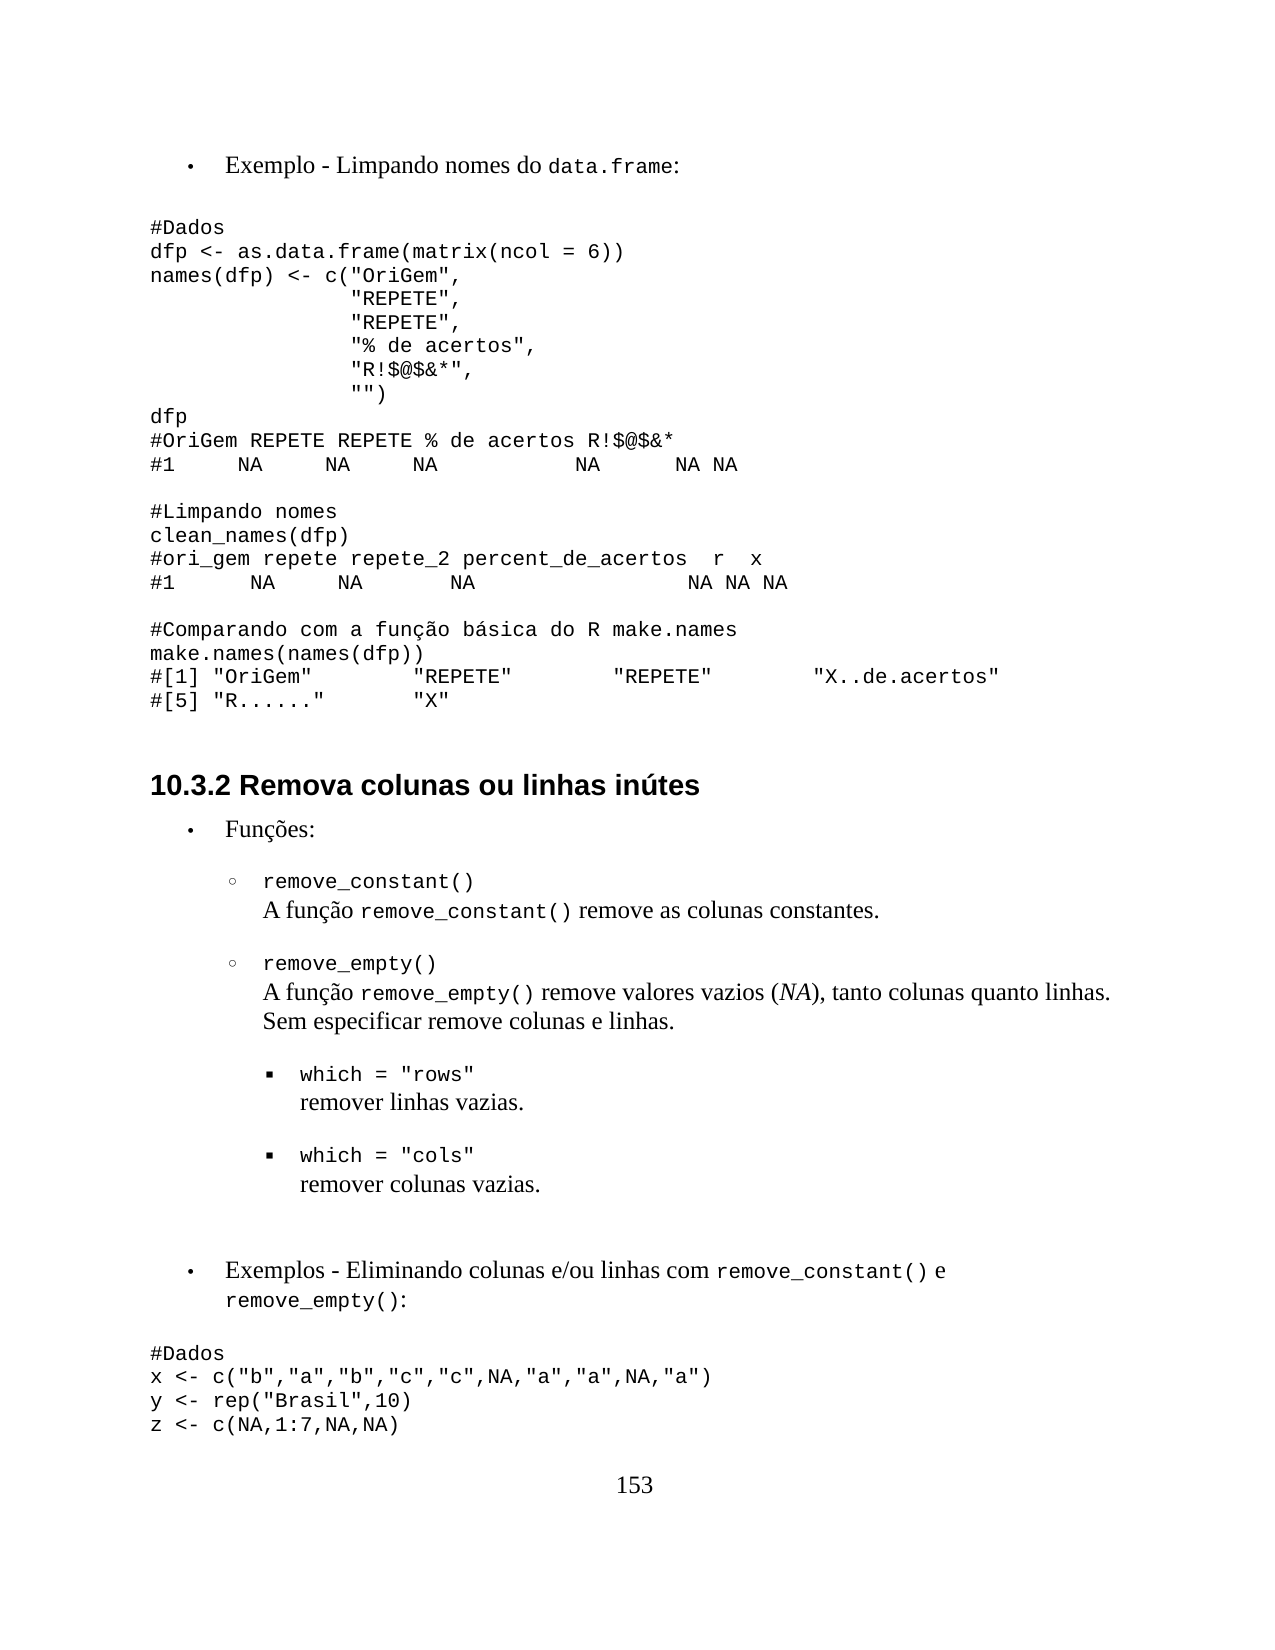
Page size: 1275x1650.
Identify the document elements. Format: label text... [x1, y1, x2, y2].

list remove_constant() A função remove_constant() remove as colunas constantes. [225, 871, 1125, 953]
text make.names(names(dfp)) [150, 643, 1125, 667]
subtitle 10.3.2 Remova colunas ou linhas inútes [150, 768, 1125, 801]
list Funções: [187, 814, 1125, 871]
text #[1] "OriGem" "REPETE" "REPETE" "X..de.acertos" [150, 667, 1125, 690]
list remove_empty() A função remove_empty() remove valores vazios (NA), tanto colunas quanto linhas. Sem especificar remove colunas e linhas. [225, 953, 1125, 1064]
text dfp <- as.data.frame(matrix(ncol = 6)) [150, 241, 1125, 264]
list Exemplos - Eliminando colunas e/ou linhas com remove_constant() e remove_empty(): [187, 1255, 1125, 1343]
text #1 NA NA NA NA NA NA [150, 454, 1125, 477]
list which = "rows" remover linhas vazias. [262, 1064, 1125, 1145]
text #Dados [150, 1343, 1125, 1366]
text #Comparando com a função básica do R make.names [150, 619, 1125, 643]
text "% de acertos", [150, 336, 1125, 359]
text #ori_gem repete repete_2 percent_de_acertos r x [150, 548, 1125, 572]
text x <- c("b","a","b","c","c",NA,"a","a",NA,"a") [150, 1366, 1125, 1390]
text "R!$@$&*", [150, 359, 1125, 383]
text #Limpando nomes [150, 501, 1125, 525]
list which = "cols" remover colunas vazias. [262, 1145, 1125, 1226]
text "REPETE", [150, 288, 1125, 312]
text #Dados [150, 217, 1125, 241]
list Exemplo - Limpando nomes do data.frame: [187, 150, 1125, 208]
text #1 NA NA NA NA NA NA [150, 572, 1125, 596]
text names(dfp) <- c("OriGem", [150, 264, 1125, 288]
text z <- c(NA,1:7,NA,NA) [150, 1414, 1125, 1437]
text y <- rep("Brasil",10) [150, 1390, 1125, 1414]
text #OriGem REPETE REPETE % de acertos R!$@$&* [150, 430, 1125, 454]
text #[5] "R......" "X" [150, 690, 1125, 714]
text "") [150, 383, 1125, 406]
text "REPETE", [150, 312, 1125, 336]
text clean_names(dfp) [150, 525, 1125, 548]
text dfp [150, 406, 1125, 430]
